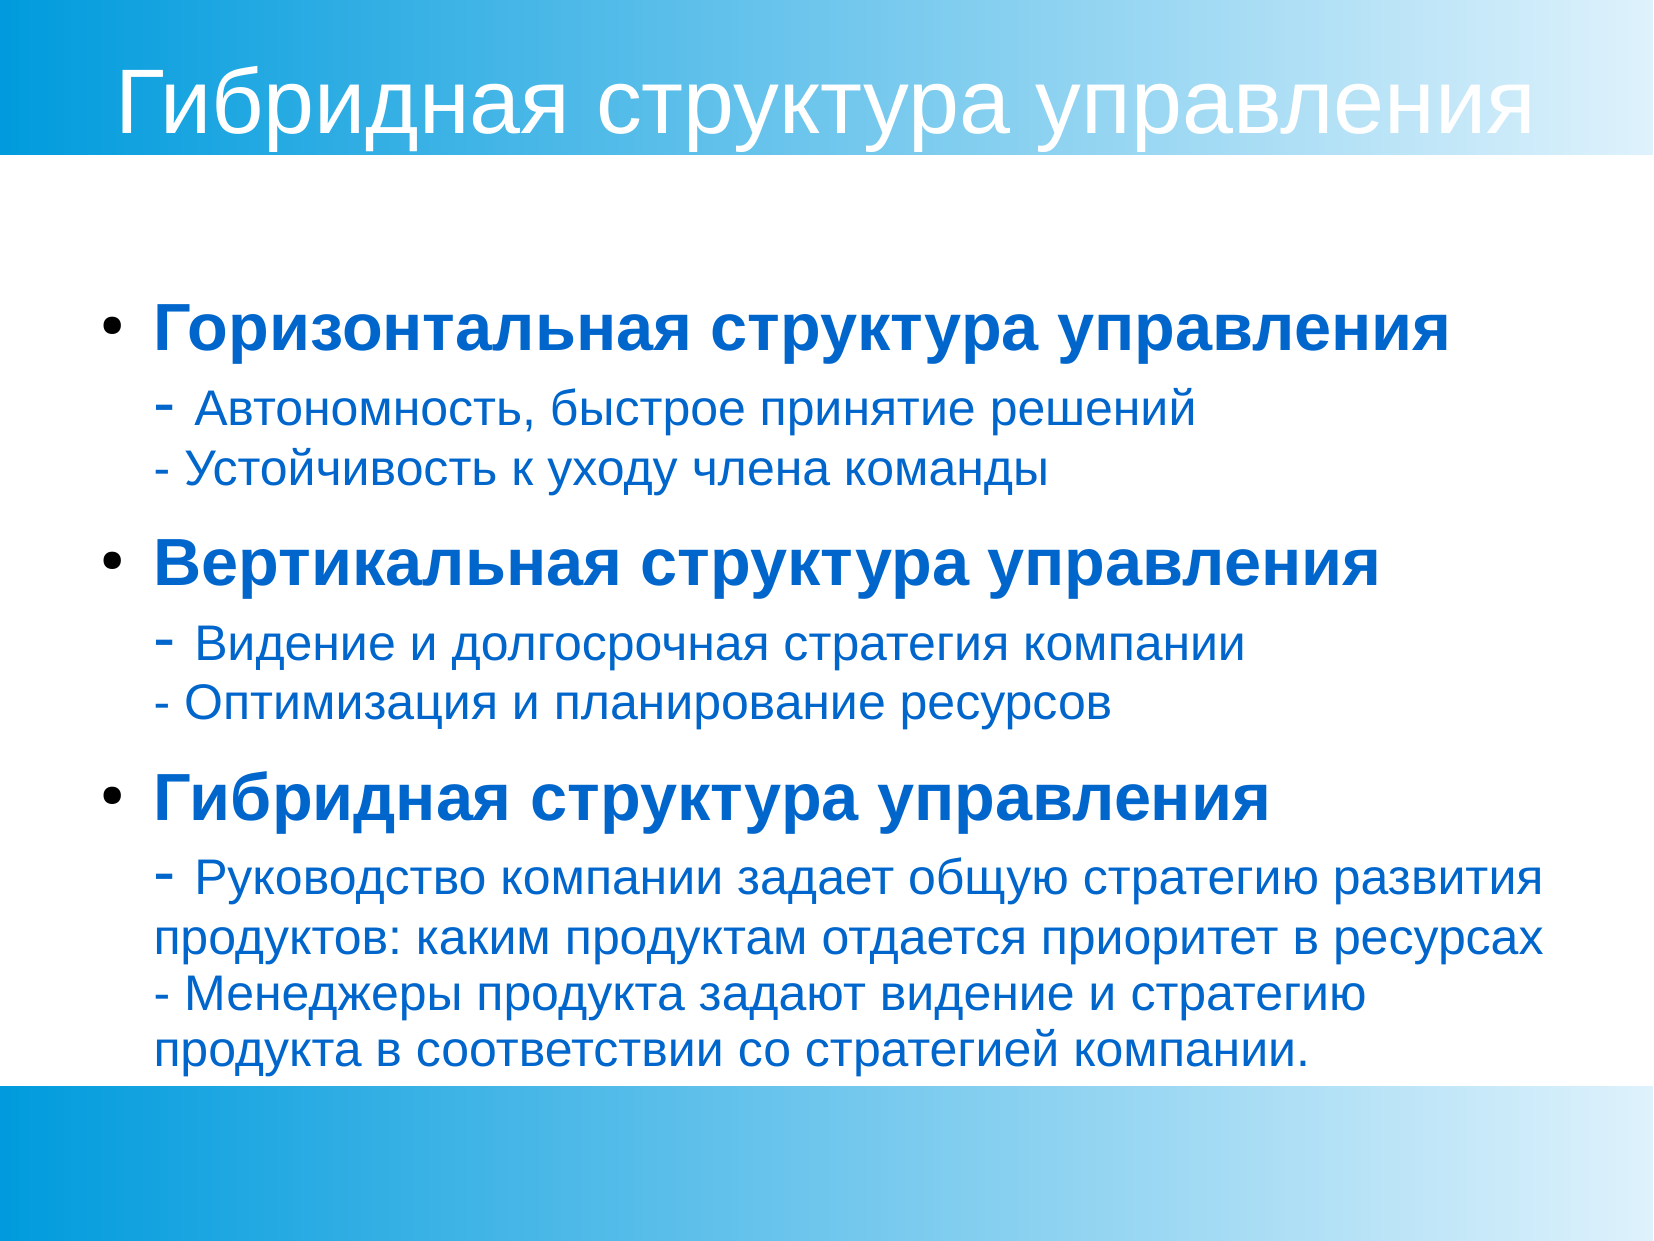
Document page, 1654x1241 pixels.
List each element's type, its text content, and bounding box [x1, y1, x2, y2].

title Гибридная структура управления [82, 49, 1571, 155]
list Горизонтальная структура управления - Автономность, быстрое принятие решений - Устойчивость к уходу члена команды Вертикальная структура управления - Видение и долгосрочная стратегия компании - Оптимизация и планирование ресурсов Гибридная структура управления - Руководство компании задает общую стратегию развития продуктов: каким продуктам отдается приоритет в ресурсах - Менеджеры продукта задают видение и стратегию продукта в соответствии со стратегией компании. [82, 290, 1571, 1010]
